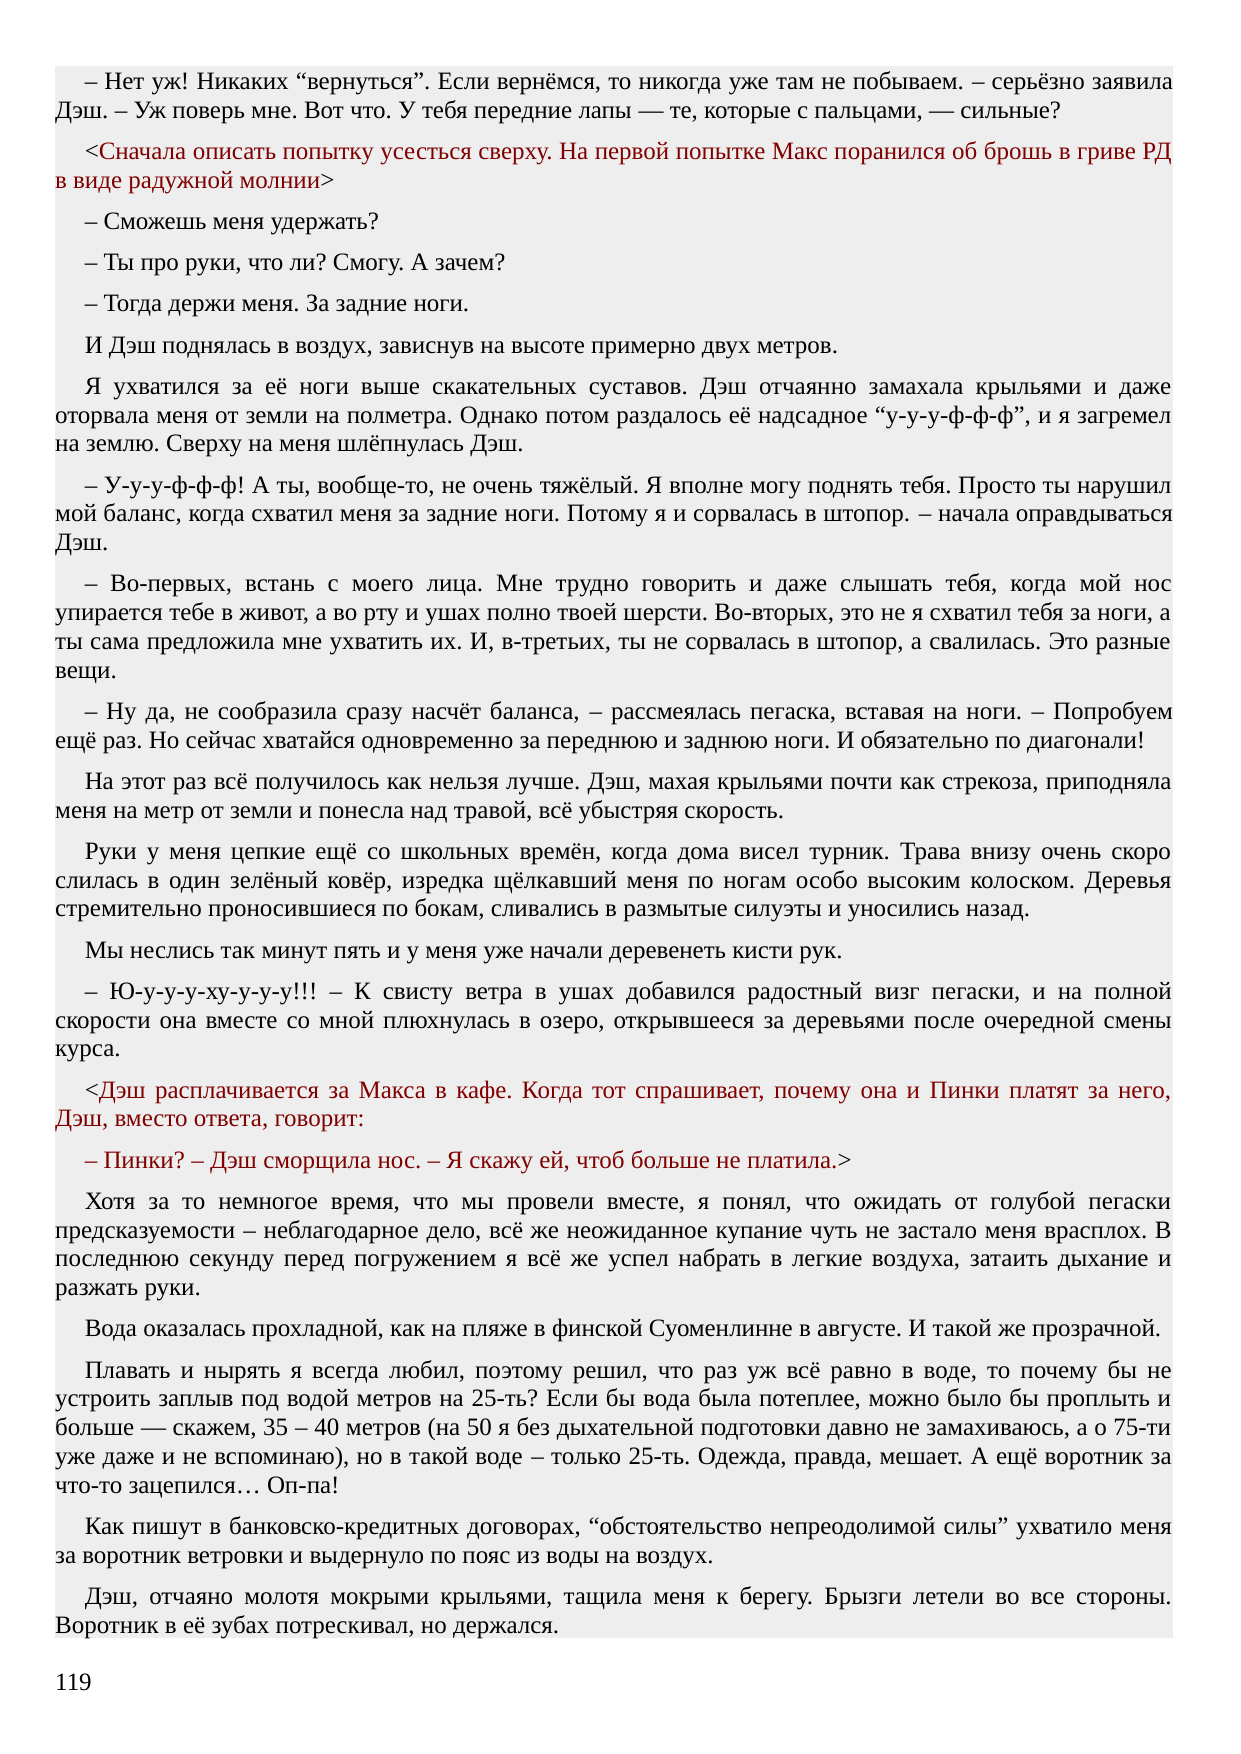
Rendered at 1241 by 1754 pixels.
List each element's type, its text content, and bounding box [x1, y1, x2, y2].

text Плавать и нырять я всегда любил, поэтому решил, что раз уж всё равно в воде, то почему бы не устроить заплыв под водой метров на 25-ть? Если бы вода была потеплее, можно было бы проплыть и больше — скажем, 35 – 40 метров (на 50 я без дыхательной подготовки давно не замахиваюсь, а о 75-ти уже даже и не вспоминаю), но в такой воде – только 25-ть. Одежда, правда, мешает. А ещё воротник за что-то зацепился… Оп-па! [55, 1355, 1173, 1498]
text – Ну да, не сообразила сразу насчёт баланса, – рассмеялась пегаска, вставая на ноги. – Попробуем ещё раз. Но сейчас хватайся одновременно за переднюю и заднюю ноги. И обязательно по диагонали! [55, 696, 1173, 753]
text Хотя за то немногое время, что мы провели вместе, я понял, что ожидать от голубой пегаски предсказуемости – неблагодарное дело, всё же неожиданное купание чуть не застало меня врасплох. В последнюю секунду перед погружением я всё же успел набрать в легкие воздуха, затаить дыхание и разжать руки. [55, 1186, 1173, 1301]
text Вода оказалась прохладной, как на пляже в финской Суоменлинне в августе. И такой же прозрачной. [55, 1313, 1173, 1342]
text <Cначала описать попытку усесться сверху. На первой попытке Макс поранился об брошь в гриве РД в виде радужной молнии> [55, 136, 1173, 193]
text Мы неслись так минут пять и у меня уже начали деревенеть кисти рук. [55, 935, 1173, 963]
text И Дэш поднялась в воздух, зависнув на высоте примерно двух метров. [55, 330, 1173, 358]
text – Ю-у-у-у-ху-у-у-у!!! – К свисту ветра в ушах добавился радостный визг пегаски, и на полной скорости она вместе со мной плюхнулась в озеро, открывшееся за деревьями после очередной смены курса. [55, 976, 1173, 1062]
text Дэш, отчаяно молотя мокрыми крыльями, тащила меня к берегу. Брызги летели во все стороны. Воротник в её зубах потрескивал, но держался. [55, 1581, 1173, 1638]
text Как пишут в банковско-кредитных договорах, “обстоятельство непреодолимой силы” ухватило меня за воротник ветровки и выдернуло по пояс из воды на воздух. [55, 1511, 1173, 1568]
text – Тогда держи меня. За задние ноги. [55, 288, 1173, 317]
text Я ухватился за её ноги выше скакательных суставов. Дэш отчаянно замахала крыльями и даже оторвала меня от земли на полметра. Однако потом раздалось её надсадное “у-у-у-ф-ф-ф”, и я загремел на землю. Сверху на меня шлёпнулась Дэш. [55, 371, 1173, 457]
text – Ты про руки, что ли? Смогу. А зачем? [55, 247, 1173, 276]
text – У-у-у-ф-ф-ф! А ты, вообще-то, не очень тяжёлый. Я вполне могу поднять тебя. Просто ты нарушил мой баланс, когда схватил меня за задние ноги. Потому я и сорвалась в штопор. – начала оправдываться Дэш. [55, 470, 1173, 556]
text Руки у меня цепкие ещё со школьных времён, когда дома висел турник. Трава внизу очень скоро слилась в один зелёный ковёр, изредка щёлкавший меня по ногам особо высоким колоском. Деревья стремительно проносившиеся по бокам, сливались в размытые силуэты и уносились назад. [55, 836, 1173, 922]
text – Нет уж! Никаких “вернуться”. Если вернёмся, то никогда уже там не побываем. – серьёзно заявила Дэш. – Уж поверь мне. Вот что. У тебя передние лапы — те, которые с пальцами, — сильные? [55, 66, 1173, 123]
text – Сможешь меня удержать? [55, 206, 1173, 235]
text На этот раз всё получилось как нельзя лучше. Дэш, махая крыльями почти как стрекоза, приподняла меня на метр от земли и понесла над травой, всё убыстряя скорость. [55, 766, 1173, 823]
text <Дэш расплачивается за Макса в кафе. Когда тот спрашивает, почему она и Пинки платят за него, Дэш, вместо ответа, говорит: [55, 1075, 1173, 1132]
text – Во-первых, встань с моего лица. Мне трудно говорить и даже слышать тебя, когда мой нос упирается тебе в живот, а во рту и ушах полно твоей шерсти. Во-вторых, это не я схватил тебя за ноги, а ты сама предложила мне ухватить их. И, в-третьих, ты не сорвалась в штопор, а свалилась. Это разные вещи. [55, 568, 1173, 683]
text – Пинки? – Дэш сморщила нос. – Я скажу ей, чтоб больше не платила.> [55, 1145, 1173, 1173]
